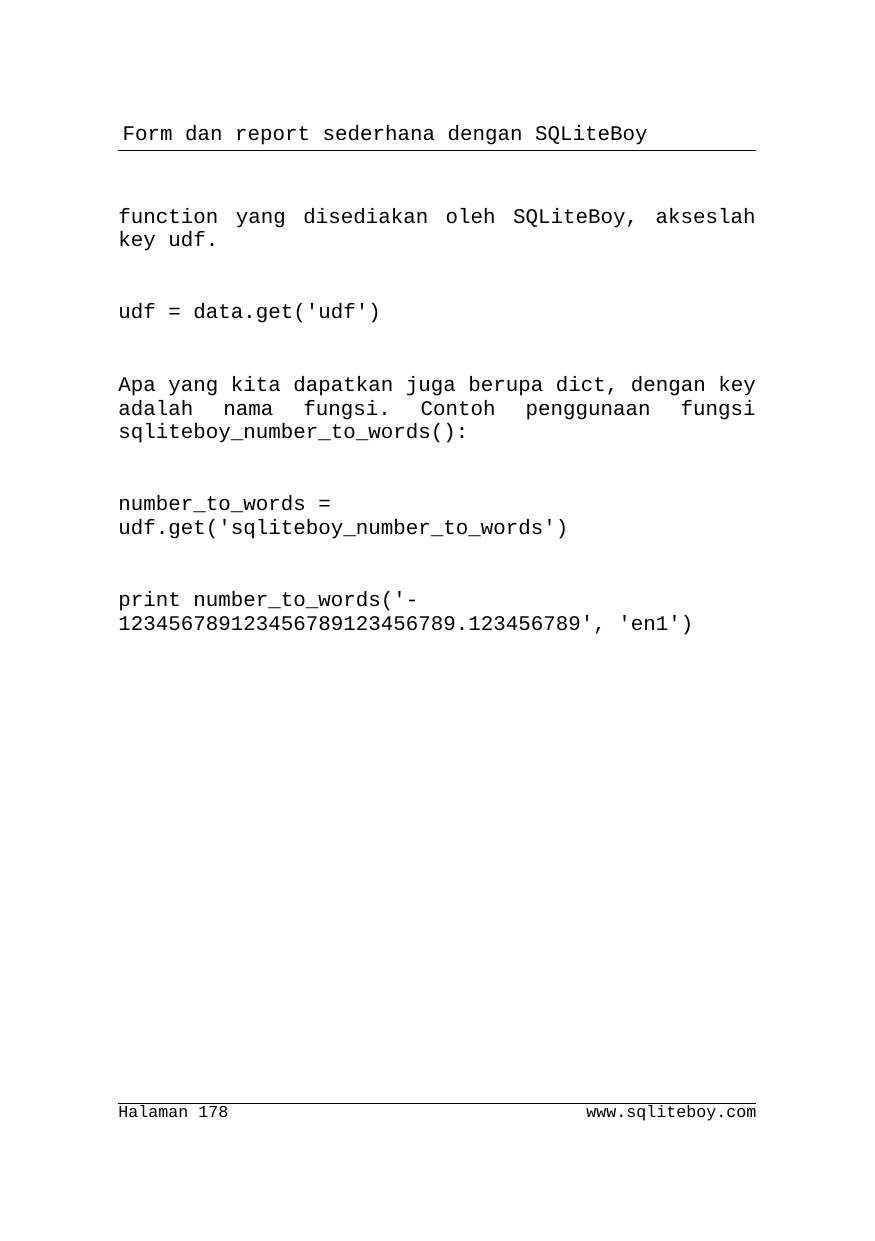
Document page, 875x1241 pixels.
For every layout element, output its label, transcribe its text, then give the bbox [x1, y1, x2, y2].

text function yang disediakan oleh SQLiteBoy, akseslah key udf. [118, 206, 756, 253]
text udf = data.get('udf') [118, 302, 756, 325]
text print number_to_words('-123456789123456789123456789.123456789', 'en1') [118, 589, 756, 637]
text Apa yang kita dapatkan juga berupa dict, dengan key adalah nama fungsi. Contoh penggunaan fungsi sqliteboy_number_to_words(): [118, 374, 756, 445]
text number_to_words = udf.get('sqliteboy_number_to_words') [118, 493, 756, 541]
